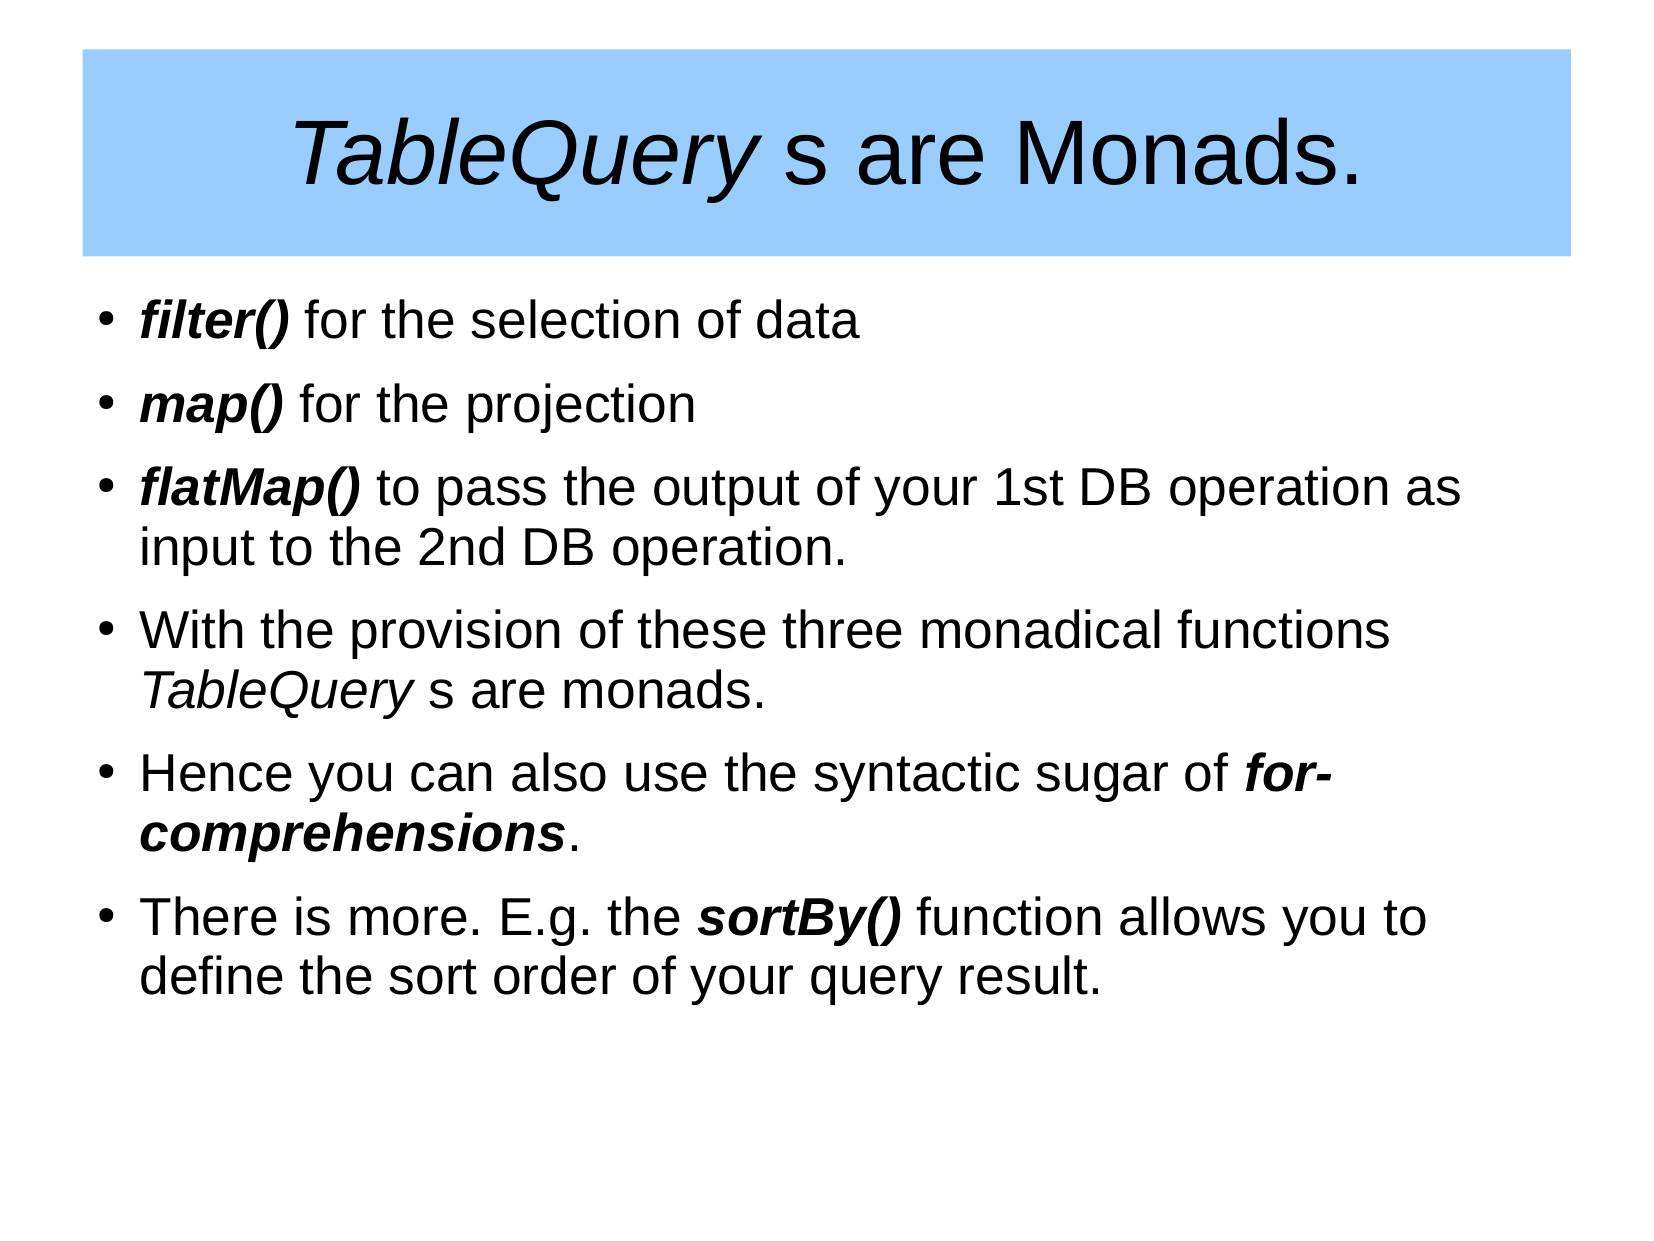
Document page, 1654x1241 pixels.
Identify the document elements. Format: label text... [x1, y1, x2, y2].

title TableQuery s are Monads. [82, 49, 1571, 257]
list filter() for the selection of data map() for the projection flatMap() to pass the output of your 1st DB operation as input to the 2nd DB operation. With the provision of these three monadical functions TableQuery s are monads. Hence you can also use the syntactic sugar of for-comprehensions. There is more. E.g. the sortBy() function allows you to define the sort order of your query result. [82, 290, 1571, 1010]
